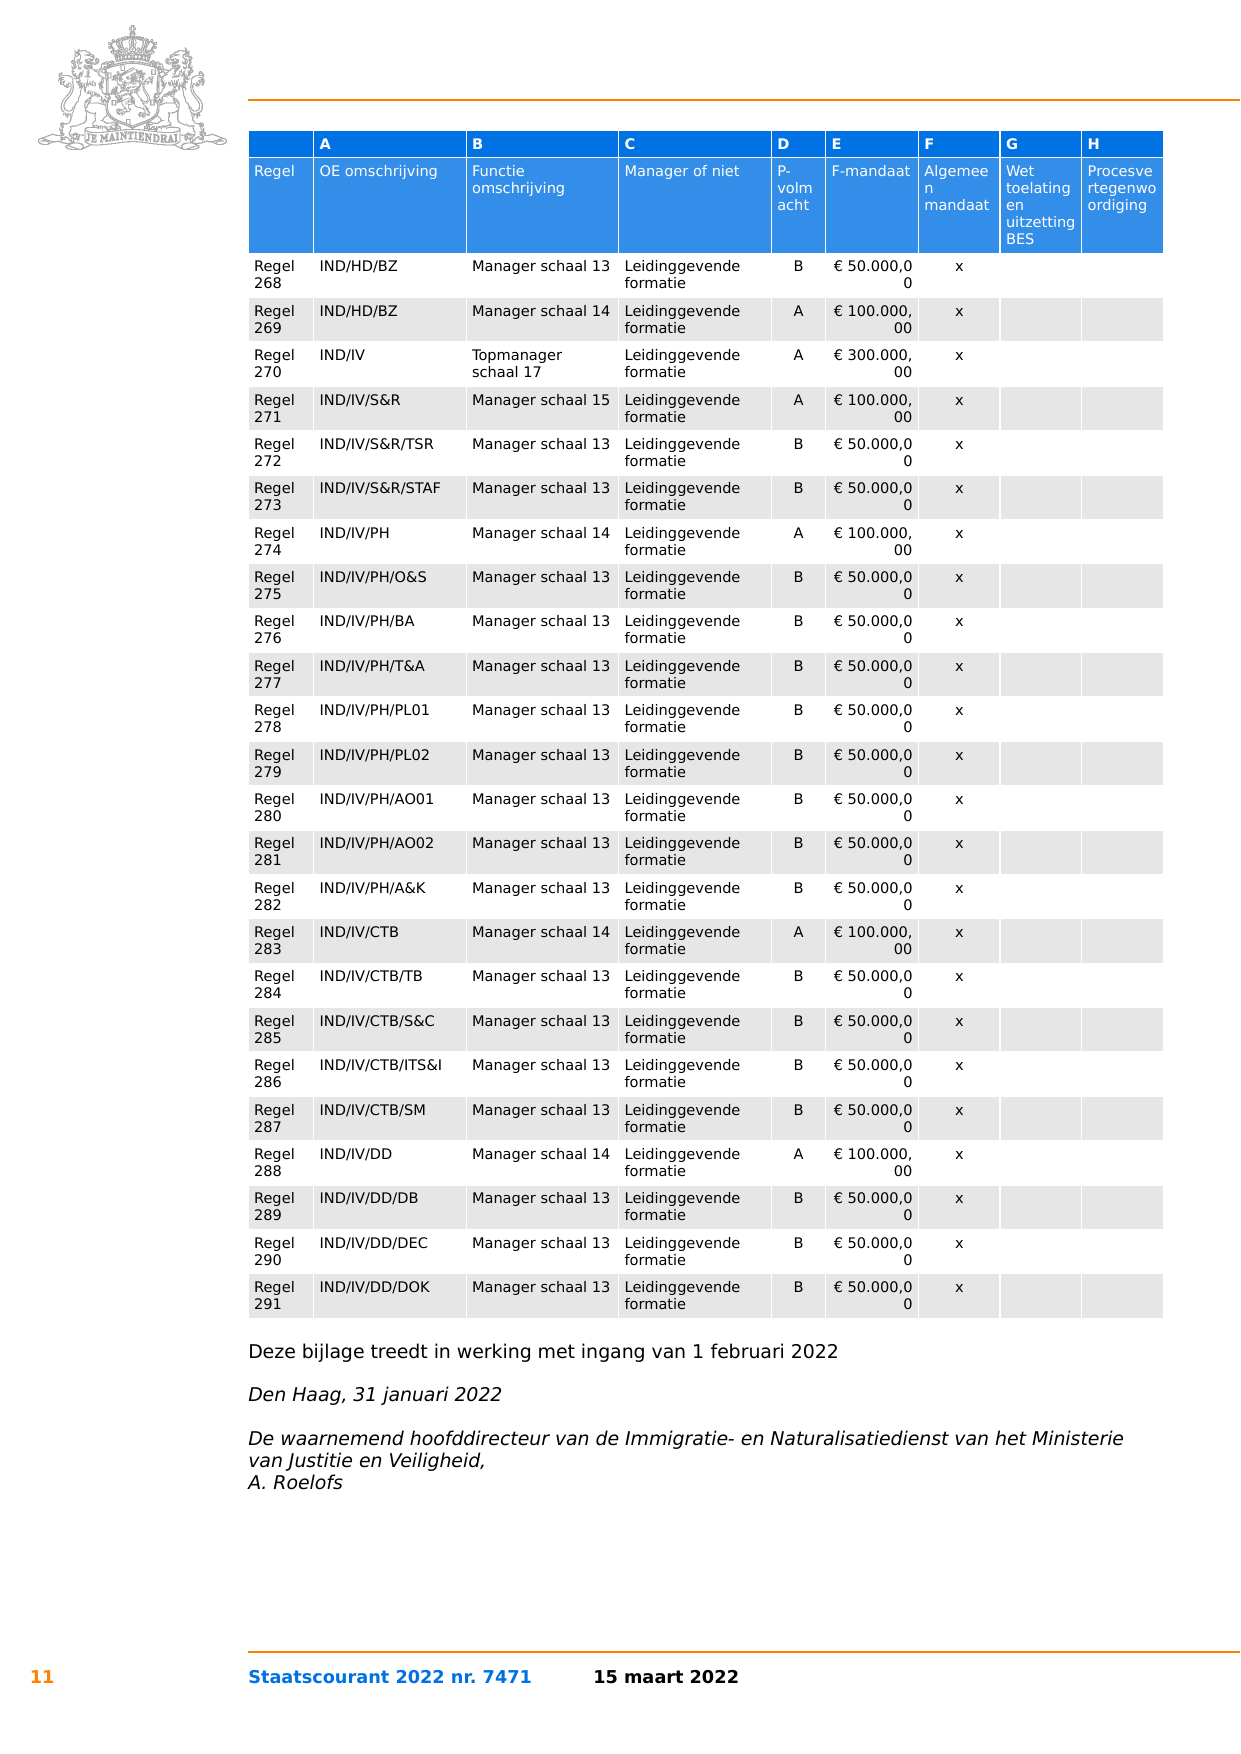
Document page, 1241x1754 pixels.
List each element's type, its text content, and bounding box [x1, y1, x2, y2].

table_cell A [772, 343, 825, 386]
table_cell x [919, 609, 999, 652]
table_cell IND/IV/CTB/TB [314, 964, 466, 1007]
table_header G [1001, 131, 1081, 157]
table_cell x [919, 698, 999, 741]
table_cell A [772, 298, 825, 341]
table_cell [1001, 964, 1081, 1007]
table_cell [1001, 254, 1081, 297]
table_cell Regel 279 [249, 742, 313, 785]
table_cell Leidinggevende formatie [619, 1274, 771, 1318]
table_cell Leidinggevende formatie [619, 653, 771, 696]
table_cell € 50.000,00 [826, 1274, 918, 1318]
table_cell x [919, 520, 999, 563]
table_cell € 50.000,00 [826, 964, 918, 1007]
table_cell Manager schaal 13 [467, 698, 618, 741]
table_cell Regel 281 [249, 831, 313, 874]
table_header H [1082, 131, 1163, 157]
table_cell [1001, 698, 1081, 741]
table_cell [1082, 698, 1163, 741]
table_cell [1001, 1008, 1081, 1051]
table_cell Functie omschrijving [467, 158, 618, 253]
table_cell Leidinggevende formatie [619, 476, 771, 519]
table_cell B [772, 254, 825, 297]
table_cell [1001, 919, 1081, 963]
table_cell IND/IV/DD/DEC [314, 1230, 466, 1273]
table_header B [467, 131, 618, 157]
table_cell Regel 282 [249, 875, 313, 918]
table_cell IND/IV/PH/PL02 [314, 742, 466, 785]
table_cell € 50.000,00 [826, 653, 918, 696]
table_cell Manager schaal 14 [467, 520, 618, 563]
table_cell x [919, 1053, 999, 1096]
table_cell x [919, 875, 999, 918]
table_cell Leidinggevende formatie [619, 431, 771, 474]
table_cell [1082, 831, 1163, 874]
table_cell [1082, 387, 1163, 430]
table_cell Regel 274 [249, 520, 313, 563]
table_cell Regel 291 [249, 1274, 313, 1318]
table_cell Leidinggevende formatie [619, 564, 771, 608]
table_cell IND/IV/CTB [314, 919, 466, 963]
table_cell B [772, 742, 825, 785]
table_cell B [772, 653, 825, 696]
table_cell Regel 272 [249, 431, 313, 474]
table_cell Procesvertegenwoordiging [1082, 158, 1163, 253]
table_cell Manager schaal 13 [467, 254, 618, 297]
table_cell Manager schaal 13 [467, 609, 618, 652]
table_cell Manager schaal 14 [467, 919, 618, 963]
table_cell Manager schaal 13 [467, 564, 618, 608]
table_cell Leidinggevende formatie [619, 1053, 771, 1096]
table_cell [1001, 1053, 1081, 1096]
table_cell [1082, 653, 1163, 696]
table_cell IND/IV/PH/A&K [314, 875, 466, 918]
table_cell B [772, 786, 825, 829]
table_cell x [919, 343, 999, 386]
table_cell B [772, 1230, 825, 1273]
table_cell Leidinggevende formatie [619, 919, 771, 963]
table_cell x [919, 1097, 999, 1140]
text De waarnemend hoofddirecteur van de Immigratie- en Naturalisatiedienst van het Ministerie van Justitie en Veiligheid, A. Roelofs [248, 1428, 1163, 1494]
table_cell Manager schaal 13 [467, 1008, 618, 1051]
table_cell Leidinggevende formatie [619, 1141, 771, 1184]
table_cell x [919, 919, 999, 963]
table_cell [1082, 964, 1163, 1007]
table_cell [1001, 609, 1081, 652]
table_cell [1001, 520, 1081, 563]
table_cell Manager schaal 13 [467, 1186, 618, 1229]
table_cell € 100.000,00 [826, 1141, 918, 1184]
table_cell Regel 285 [249, 1008, 313, 1051]
table_cell IND/IV/DD [314, 1141, 466, 1184]
table_cell IND/IV/S&R [314, 387, 466, 430]
table_cell x [919, 254, 999, 297]
table_cell Leidinggevende formatie [619, 742, 771, 785]
table_cell [1001, 431, 1081, 474]
table_cell B [772, 875, 825, 918]
table_cell x [919, 653, 999, 696]
table_cell [1082, 343, 1163, 386]
table_cell P-volmacht [772, 158, 825, 253]
table_cell B [772, 431, 825, 474]
table_cell Regel 290 [249, 1230, 313, 1273]
table_cell [1001, 1186, 1081, 1229]
table_cell B [772, 1097, 825, 1140]
table_cell [1001, 1230, 1081, 1273]
table_cell Manager schaal 13 [467, 1274, 618, 1318]
table_cell Regel 278 [249, 698, 313, 741]
table_cell [1082, 1230, 1163, 1273]
table_cell IND/IV/DD/DOK [314, 1274, 466, 1318]
table_cell B [772, 698, 825, 741]
table_cell Manager schaal 13 [467, 742, 618, 785]
table_cell [1082, 1097, 1163, 1140]
table_cell IND/IV/PH/AO01 [314, 786, 466, 829]
table_cell OE omschrijving [314, 158, 466, 253]
table_cell IND/IV/DD/DB [314, 1186, 466, 1229]
table_header D [772, 131, 825, 157]
table_cell Regel 275 [249, 564, 313, 608]
table_cell IND/IV/CTB/SM [314, 1097, 466, 1140]
table_cell B [772, 476, 825, 519]
table_header C [619, 131, 771, 157]
table_cell [1082, 875, 1163, 918]
table_cell € 50.000,00 [826, 742, 918, 785]
table_cell [1082, 1008, 1163, 1051]
table_cell Regel [249, 158, 313, 253]
table_cell € 50.000,00 [826, 431, 918, 474]
table_cell € 50.000,00 [826, 698, 918, 741]
table_cell B [772, 564, 825, 608]
table_cell Manager schaal 13 [467, 1053, 618, 1096]
text Den Haag, 31 januari 2022 [248, 1384, 1163, 1406]
table_cell Leidinggevende formatie [619, 1097, 771, 1140]
table_cell IND/IV/CTB/S&C [314, 1008, 466, 1051]
table_cell x [919, 742, 999, 785]
table_cell B [772, 1008, 825, 1051]
table_cell Manager schaal 13 [467, 831, 618, 874]
table_cell € 100.000,00 [826, 919, 918, 963]
table_cell x [919, 387, 999, 430]
table_cell x [919, 1274, 999, 1318]
table_cell [1082, 1274, 1163, 1318]
table_cell € 50.000,00 [826, 564, 918, 608]
table_cell Leidinggevende formatie [619, 298, 771, 341]
table_cell € 50.000,00 [826, 1186, 918, 1229]
table_cell [1001, 298, 1081, 341]
table_cell [1082, 1186, 1163, 1229]
table_cell F-mandaat [826, 158, 918, 253]
table_cell IND/HD/BZ [314, 298, 466, 341]
table_cell € 50.000,00 [826, 254, 918, 297]
table_cell [1001, 343, 1081, 386]
table_cell IND/HD/BZ [314, 254, 466, 297]
table_cell [1082, 742, 1163, 785]
table_cell € 100.000,00 [826, 387, 918, 430]
table_cell Regel 268 [249, 254, 313, 297]
table_cell Leidinggevende formatie [619, 786, 771, 829]
table_cell A [772, 387, 825, 430]
table_cell [1001, 653, 1081, 696]
table_cell Regel 284 [249, 964, 313, 1007]
table_cell IND/IV/PH/AO02 [314, 831, 466, 874]
table_cell [1001, 387, 1081, 430]
table_cell A [772, 520, 825, 563]
table_cell Manager schaal 13 [467, 1097, 618, 1140]
table_cell B [772, 831, 825, 874]
table_cell Regel 270 [249, 343, 313, 386]
table_cell € 50.000,00 [826, 875, 918, 918]
text Deze bijlage treedt in werking met ingang van 1 februari 2022 [248, 1341, 1163, 1362]
table_cell Leidinggevende formatie [619, 609, 771, 652]
table_cell € 50.000,00 [826, 1230, 918, 1273]
table_cell Regel 287 [249, 1097, 313, 1140]
table_cell IND/IV/PH/T&A [314, 653, 466, 696]
table_cell Leidinggevende formatie [619, 387, 771, 430]
table_cell [1082, 476, 1163, 519]
table_cell € 100.000,00 [826, 520, 918, 563]
table_cell Leidinggevende formatie [619, 1230, 771, 1273]
table_cell IND/IV/PH/O&S [314, 564, 466, 608]
table_cell Manager schaal 15 [467, 387, 618, 430]
table_cell x [919, 298, 999, 341]
table_cell Manager schaal 13 [467, 1230, 618, 1273]
table_cell x [919, 1141, 999, 1184]
table_cell [1001, 476, 1081, 519]
table_cell [1082, 609, 1163, 652]
table_cell € 50.000,00 [826, 831, 918, 874]
table_cell Algemeen mandaat [919, 158, 999, 253]
table_cell Regel 280 [249, 786, 313, 829]
table_cell [1082, 298, 1163, 341]
table_cell Regel 288 [249, 1141, 313, 1184]
table_cell x [919, 1008, 999, 1051]
table_cell B [772, 964, 825, 1007]
table_header A [314, 131, 466, 157]
table_cell Leidinggevende formatie [619, 343, 771, 386]
table_cell IND/IV/PH/BA [314, 609, 466, 652]
table_cell A [772, 1141, 825, 1184]
table_cell Manager schaal 14 [467, 298, 618, 341]
table_cell Regel 269 [249, 298, 313, 341]
table_cell Leidinggevende formatie [619, 698, 771, 741]
table_cell [1001, 742, 1081, 785]
table_header E [826, 131, 918, 157]
table_cell [1001, 786, 1081, 829]
table_cell Leidinggevende formatie [619, 1008, 771, 1051]
table_cell B [772, 609, 825, 652]
table_cell Leidinggevende formatie [619, 964, 771, 1007]
table_cell [1082, 254, 1163, 297]
table_header F [919, 131, 999, 157]
table_cell IND/IV [314, 343, 466, 386]
table_cell € 50.000,00 [826, 476, 918, 519]
table_cell IND/IV/PH/PL01 [314, 698, 466, 741]
table_cell [1082, 919, 1163, 963]
table_cell [1001, 1097, 1081, 1140]
table_cell x [919, 1186, 999, 1229]
table_cell € 50.000,00 [826, 609, 918, 652]
table_cell [1001, 1274, 1081, 1318]
table_cell Manager schaal 13 [467, 786, 618, 829]
table_cell Leidinggevende formatie [619, 875, 771, 918]
table_cell x [919, 1230, 999, 1273]
table_cell Manager of niet [619, 158, 771, 253]
table_cell [1082, 520, 1163, 563]
table_cell [1001, 1141, 1081, 1184]
table_cell Leidinggevende formatie [619, 1186, 771, 1229]
table_cell € 50.000,00 [826, 1053, 918, 1096]
table_cell x [919, 786, 999, 829]
table_cell € 50.000,00 [826, 1008, 918, 1051]
table_cell x [919, 476, 999, 519]
table_cell [1001, 831, 1081, 874]
table_cell x [919, 564, 999, 608]
table_cell Regel 276 [249, 609, 313, 652]
table_cell € 50.000,00 [826, 786, 918, 829]
table_cell Wet toelating en uitzetting BES [1001, 158, 1081, 253]
table_cell Leidinggevende formatie [619, 520, 771, 563]
table_cell Manager schaal 13 [467, 431, 618, 474]
table_cell [1082, 1141, 1163, 1184]
table_cell Regel 286 [249, 1053, 313, 1096]
table_cell Leidinggevende formatie [619, 254, 771, 297]
table_cell Manager schaal 13 [467, 964, 618, 1007]
table_cell [1001, 564, 1081, 608]
table_cell Regel 289 [249, 1186, 313, 1229]
table_cell € 300.000,00 [826, 343, 918, 386]
table_cell [1082, 786, 1163, 829]
table_cell Manager schaal 14 [467, 1141, 618, 1184]
table_cell Topmanager schaal 17 [467, 343, 618, 386]
table_cell Regel 277 [249, 653, 313, 696]
table_cell x [919, 431, 999, 474]
table_header [249, 131, 313, 157]
table_cell x [919, 964, 999, 1007]
table_cell Leidinggevende formatie [619, 831, 771, 874]
table_cell IND/IV/S&R/TSR [314, 431, 466, 474]
table_cell x [919, 831, 999, 874]
table_cell [1082, 1053, 1163, 1096]
table_cell Manager schaal 13 [467, 875, 618, 918]
table_cell Regel 273 [249, 476, 313, 519]
table_cell € 100.000,00 [826, 298, 918, 341]
table_cell Regel 271 [249, 387, 313, 430]
table_cell B [772, 1053, 825, 1096]
table_cell A [772, 919, 825, 963]
table_cell B [772, 1186, 825, 1229]
table_cell [1082, 431, 1163, 474]
picture [38, 25, 227, 150]
table_cell IND/IV/CTB/ITS&I [314, 1053, 466, 1096]
table_cell Manager schaal 13 [467, 476, 618, 519]
table_cell IND/IV/PH [314, 520, 466, 563]
table_cell Regel 283 [249, 919, 313, 963]
table_cell Manager schaal 13 [467, 653, 618, 696]
table_cell € 50.000,00 [826, 1097, 918, 1140]
table_cell [1082, 564, 1163, 608]
table_cell [1001, 875, 1081, 918]
table_cell IND/IV/S&R/STAF [314, 476, 466, 519]
table_cell B [772, 1274, 825, 1318]
